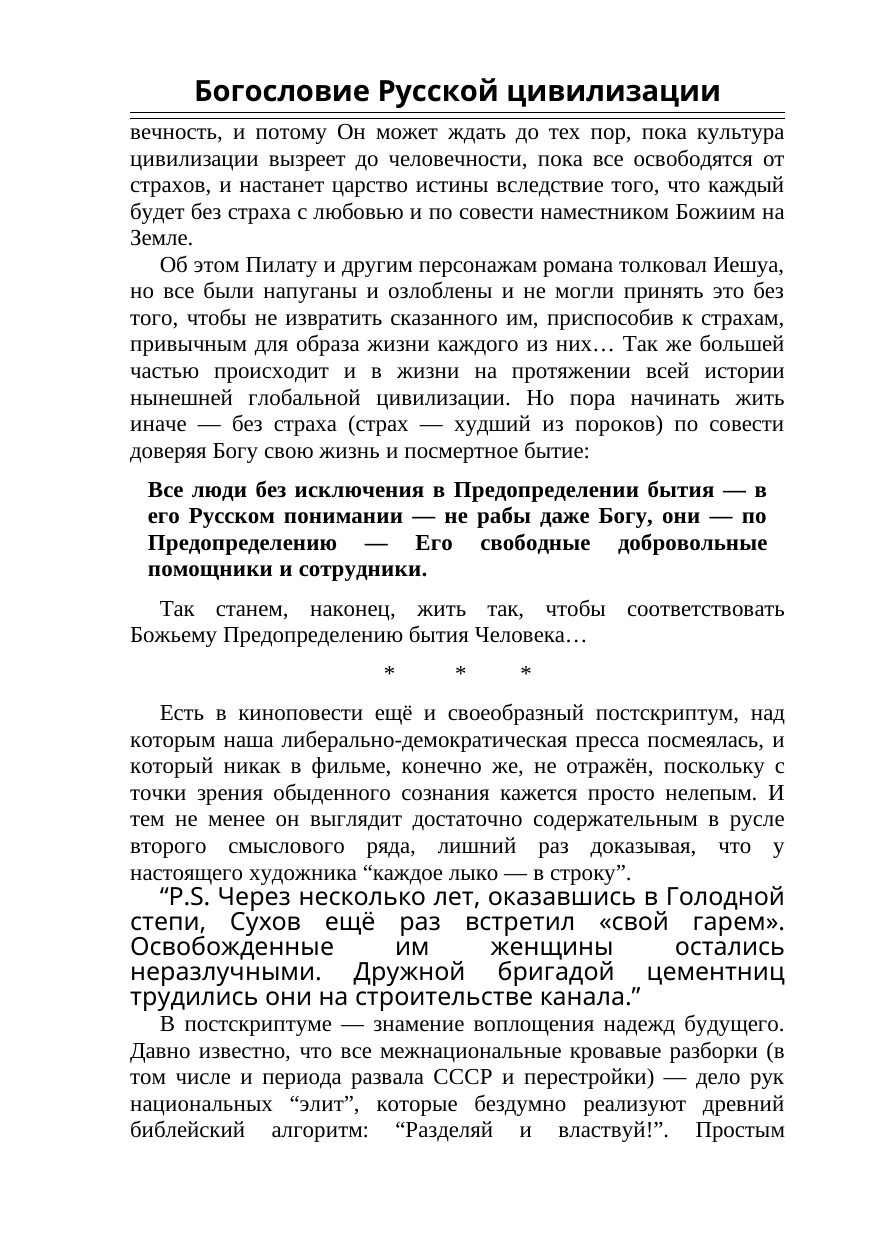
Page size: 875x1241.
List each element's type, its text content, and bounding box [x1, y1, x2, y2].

text * * * [130, 660, 785, 687]
text Есть в киноповести ещё и своеобразный постскриптум, над которым наша либерально-демократическая пресса посмеялась, и который никак в фильме, конечно же, не отражён, поскольку с точки зрения обыденного сознания кажется просто нелепым. И тем не менее он выглядит достаточно содержательным в русле второго смыслового ряда, лишний раз доказывая, что у настоящего художника “каждое лыко — в строку”. [130, 699, 785, 885]
text В постскриптуме — знамение воплощения надежд будущего. Давно известно, что все межнациональные кровавые разборки (в том числе и периода развала СССР и перестройки) — дело рук национальных “элит”, которые бездумно реализуют древний библейский алгоритм: “Разделяй и властвуй!”. Простым [130, 1010, 785, 1143]
text вечность, и потому Он может ждать до тех пор, пока культура цивилизации вызреет до человечности, пока все освободятся от страхов, и настанет царство истины вследствие того, что каждый будет без страха с любовью и по совести наместником Божиим на Земле. [130, 119, 785, 251]
text “P.S. Через несколько лет, оказавшись в Голодной степи, Сухов ещё раз встретил «свой гарем». Освобожденные им женщины остались неразлучными. Дружной бригадой цементниц трудились они на строительстве канала.” [130, 885, 785, 1010]
text Об этом Пилату и другим персонажам романа толковал Иешуа, но все были напуганы и озлоблены и не могли принять это без того, чтобы не извратить сказанного им, приспособив к страхам, привычным для образа жизни каждого из них… Так же большей частью происходит и в жизни на протяжении всей истории нынешней глобальной цивилизации. Но пора начинать жить иначе — без страха (страх — худший из пороков) по совести доверяя Богу свою жизнь и посмертное бытие: [130, 251, 785, 463]
text Так станем, наконец, жить так, чтобы соответствовать Божьему Предопределению бытия Человека… [130, 594, 785, 647]
text Все люди без исключения в Предопределении бытия — в его Русском понимании — не рабы даже Богу, они — по Предопределению — Его свободные добровольные помощники и сотрудники. [148, 476, 768, 582]
